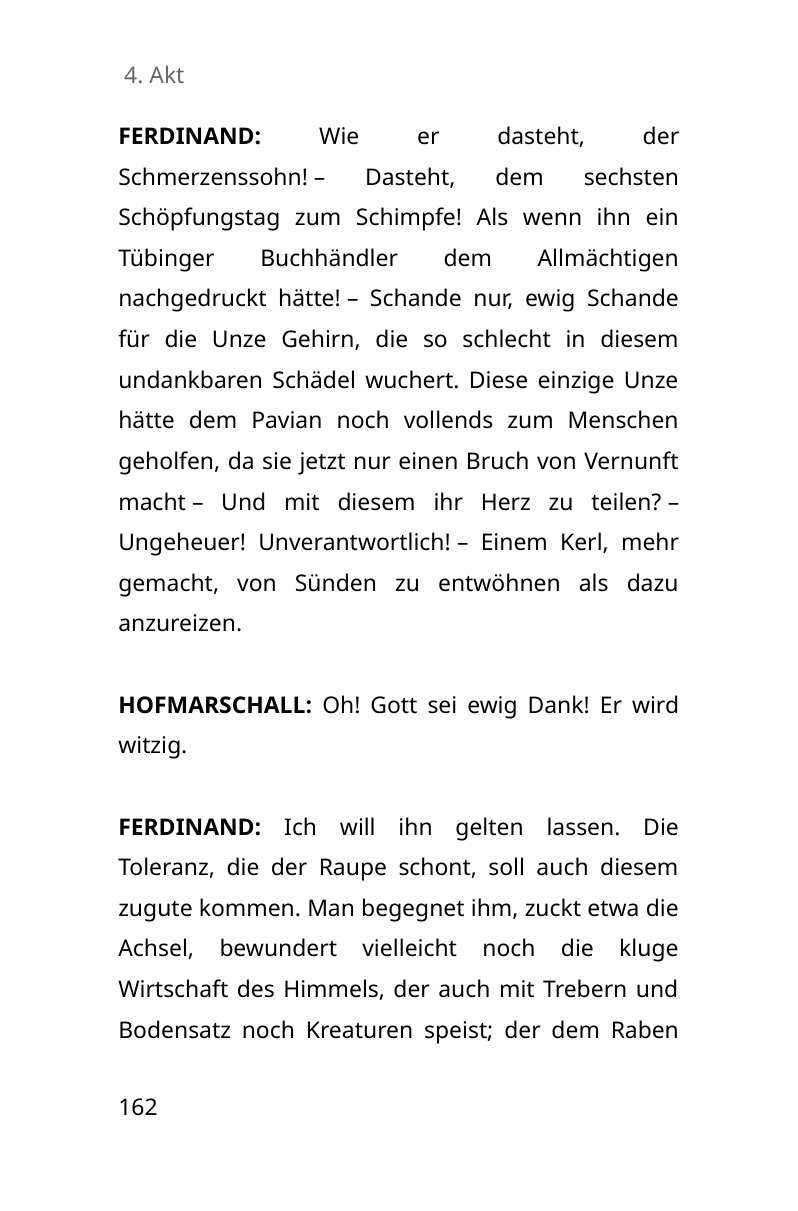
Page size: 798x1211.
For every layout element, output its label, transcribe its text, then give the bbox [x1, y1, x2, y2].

text FERDINAND: Ich will ihn gelten lassen. Die Toleranz, die der Raupe schont, soll auch diesem zugute kommen. Man begegnet ihm, zuckt etwa die Achsel, bewundert vielleicht noch die kluge Wirtschaft des Himmels, der auch mit Trebern und Bodensatz noch Kreaturen speist; der dem Raben [118, 782, 679, 1045]
text FERDINAND: Wie er dasteht, der Schmerzenssohn! – Dasteht, dem sechsten Schöpfungstag zum Schimpfe! Als wenn ihn ein Tübinger Buchhändler dem Allmächtigen nachgedruckt hätte! – Schande nur, ewig Schande für die Unze Gehirn, die so schlecht in diesem undankbaren Schädel wuchert. Diese einzige Unze hätte dem Pavian noch vollends zum Menschen geholfen, da sie jetzt nur einen Bruch von Vernunft macht – Und mit diesem ihr Herz zu teilen? – Ungeheuer! Unverantwortlich! – Einem Kerl, mehr gemacht, von Sünden zu entwöhnen als dazu anzureizen. [118, 120, 679, 638]
text HOFMARSCHALL: Oh! Gott sei ewig Dank! Er wird witzig. [118, 660, 679, 760]
